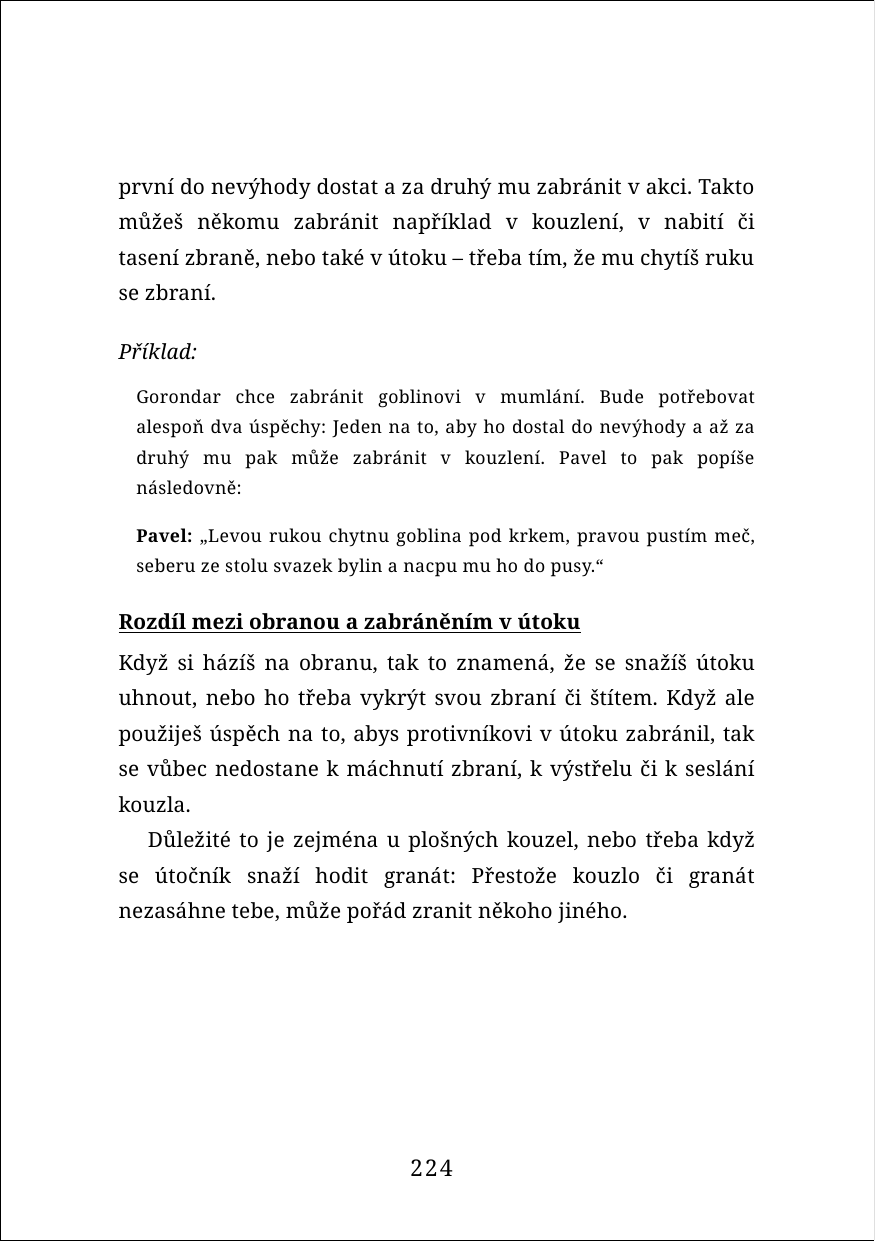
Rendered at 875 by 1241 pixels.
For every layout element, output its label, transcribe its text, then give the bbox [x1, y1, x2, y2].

subtitle Rozdíl mezi obranou a zabráněním v útoku [118, 607, 756, 636]
text Pavel: „Levou rukou chytnu goblina pod krkem, pravou pustím meč, seberu ze stolu svazek bylin a nacpu mu ho do pusy.“ [136, 523, 756, 578]
text Příklad: [118, 337, 756, 366]
text Gorondar chce zabránit goblinovi v mumlání. Bude potřebovat alespoň dva úspěchy: Jeden na to, aby ho dostal do nevýhody a až za druhý mu pak může zabránit v kouzlení. Pavel to pak popíše následovně: [136, 385, 756, 499]
text Když si házíš na obranu, tak to znamená, že se snažíš útoku uhnout, nebo ho třeba vykrýt svou zbraní či štítem. Když ale použiješ úspěch na to, abys protivníkovi v útoku zabránil, tak se vůbec nedostane k máchnutí zbraní, k výstřelu či k seslání kouzla. Důležité to je zejména u plošných kouzel, nebo třeba když se útočník snaží hodit granát: Přestože kouzlo či granát nezasáhne tebe, může pořád zranit někoho jiného. [118, 648, 756, 925]
text první do nevýhody dostat a za druhý mu zabránit v akci. Takto můžeš někomu zabránit například v kouzlení, v nabití či tasení zbraně, nebo také v útoku – třeba tím, že mu chytíš ruku se zbraní. [118, 172, 756, 307]
